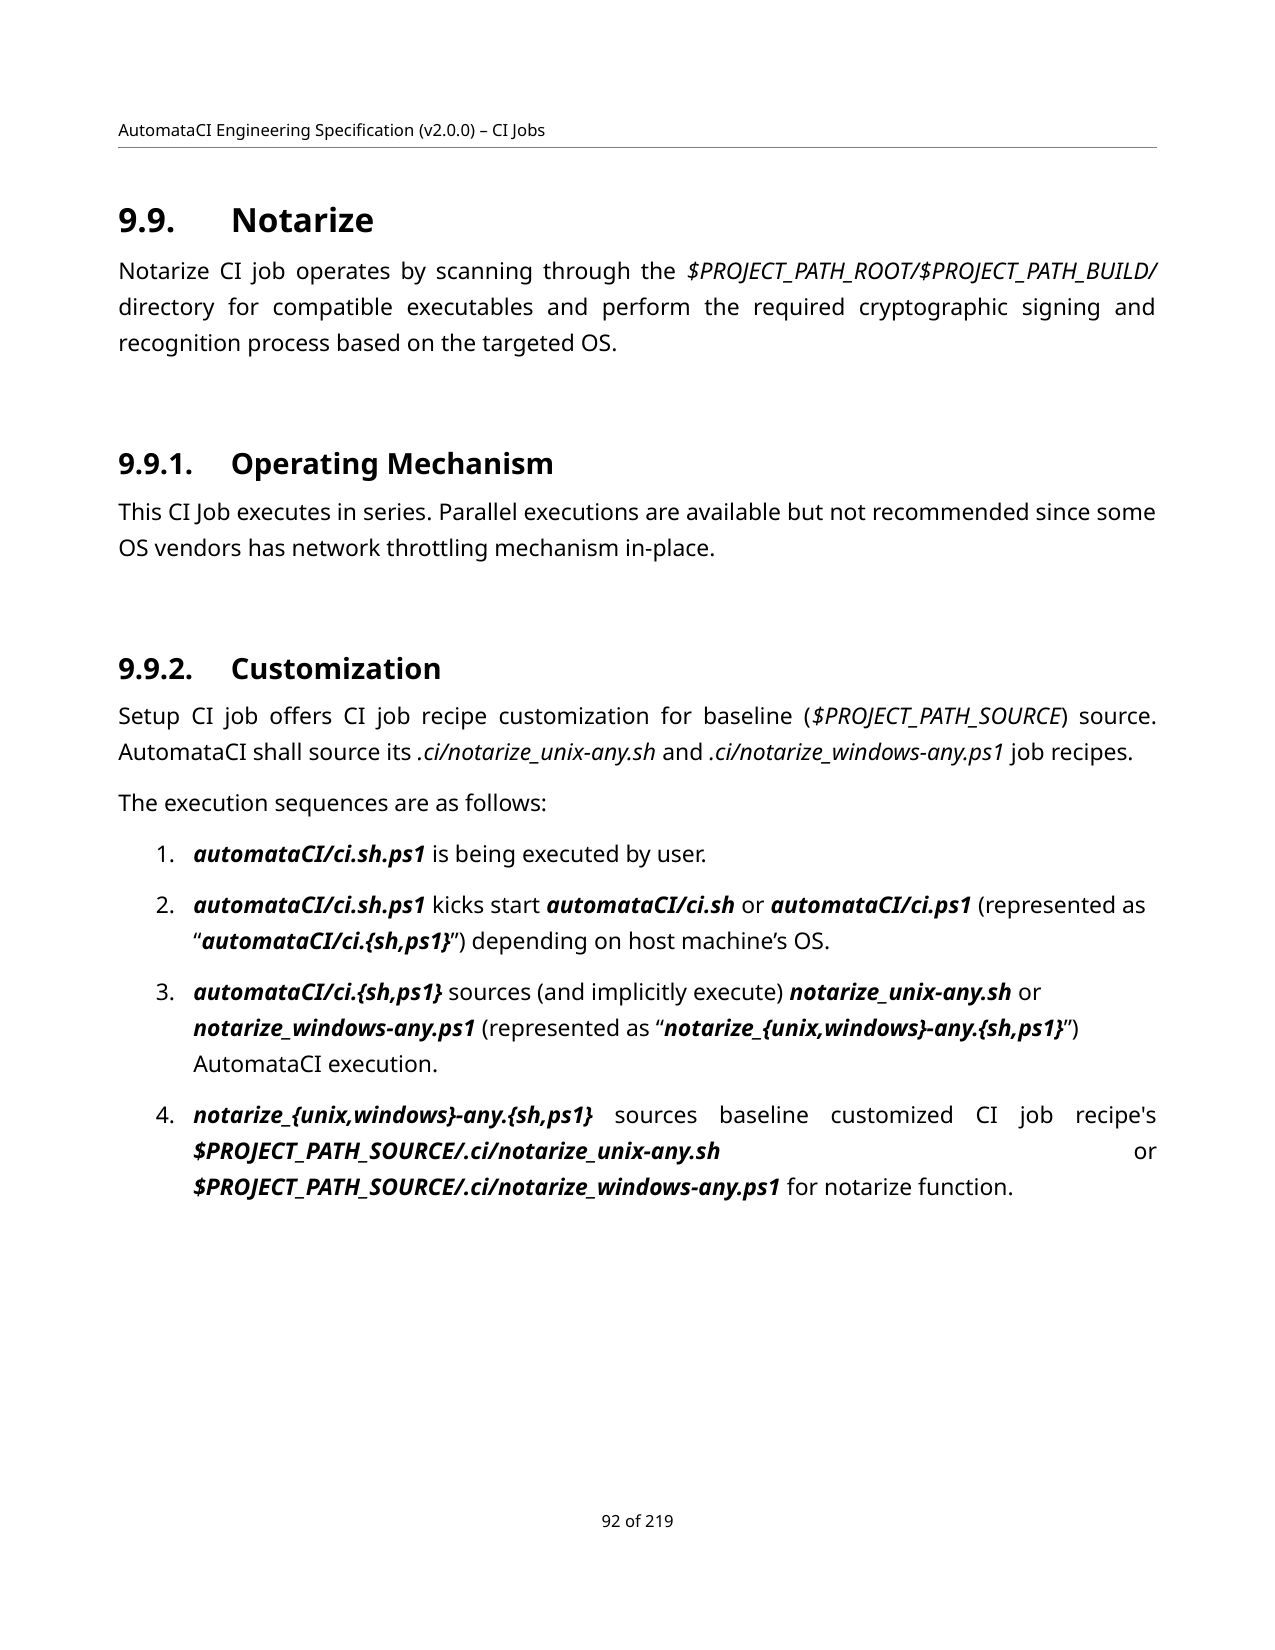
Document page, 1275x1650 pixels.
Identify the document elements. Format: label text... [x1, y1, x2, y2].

list notarize_{unix,windows}-any.{sh,ps1} sources baseline customized CI job recipe's $PROJECT_PATH_SOURCE/.ci/notarize_unix-any.sh or $PROJECT_PATH_SOURCE/.ci/notarize_windows-any.ps1 for notarize function. [156, 1099, 1157, 1202]
subtitle Notarize [118, 197, 1157, 243]
subtitle Operating Mechanism [118, 443, 1157, 483]
list automataCI/ci.{sh,ps1} sources (and implicitly execute) notarize_unix-any.sh or notarize_windows-any.ps1 (represented as “notarize_{unix,windows}-any.{sh,ps1}”) AutomataCI execution. [156, 976, 1157, 1079]
text This CI Job executes in series. Parallel executions are available but not recommended since some OS vendors has network throttling mechanism in-place. [118, 496, 1157, 563]
text Notarize CI job operates by scanning through the $PROJECT_PATH_ROOT/$PROJECT_PATH_BUILD/ directory for compatible executables and perform the required cryptographic signing and recognition process based on the targeted OS. [118, 255, 1157, 358]
list automataCI/ci.sh.ps1 kicks start automataCI/ci.sh or automataCI/ci.ps1 (represented as “automataCI/ci.{sh,ps1}”) depending on host machine’s OS. [156, 889, 1157, 956]
text Setup CI job offers CI job recipe customization for baseline ($PROJECT_PATH_SOURCE) source. AutomataCI shall source its .ci/notarize_unix-any.sh and .ci/notarize_windows-any.ps1 job recipes. [118, 700, 1157, 767]
subtitle Customization [118, 648, 1157, 688]
list automataCI/ci.sh.ps1 is being executed by user. [156, 838, 1157, 869]
text The execution sequences are as follows: [118, 787, 1157, 818]
